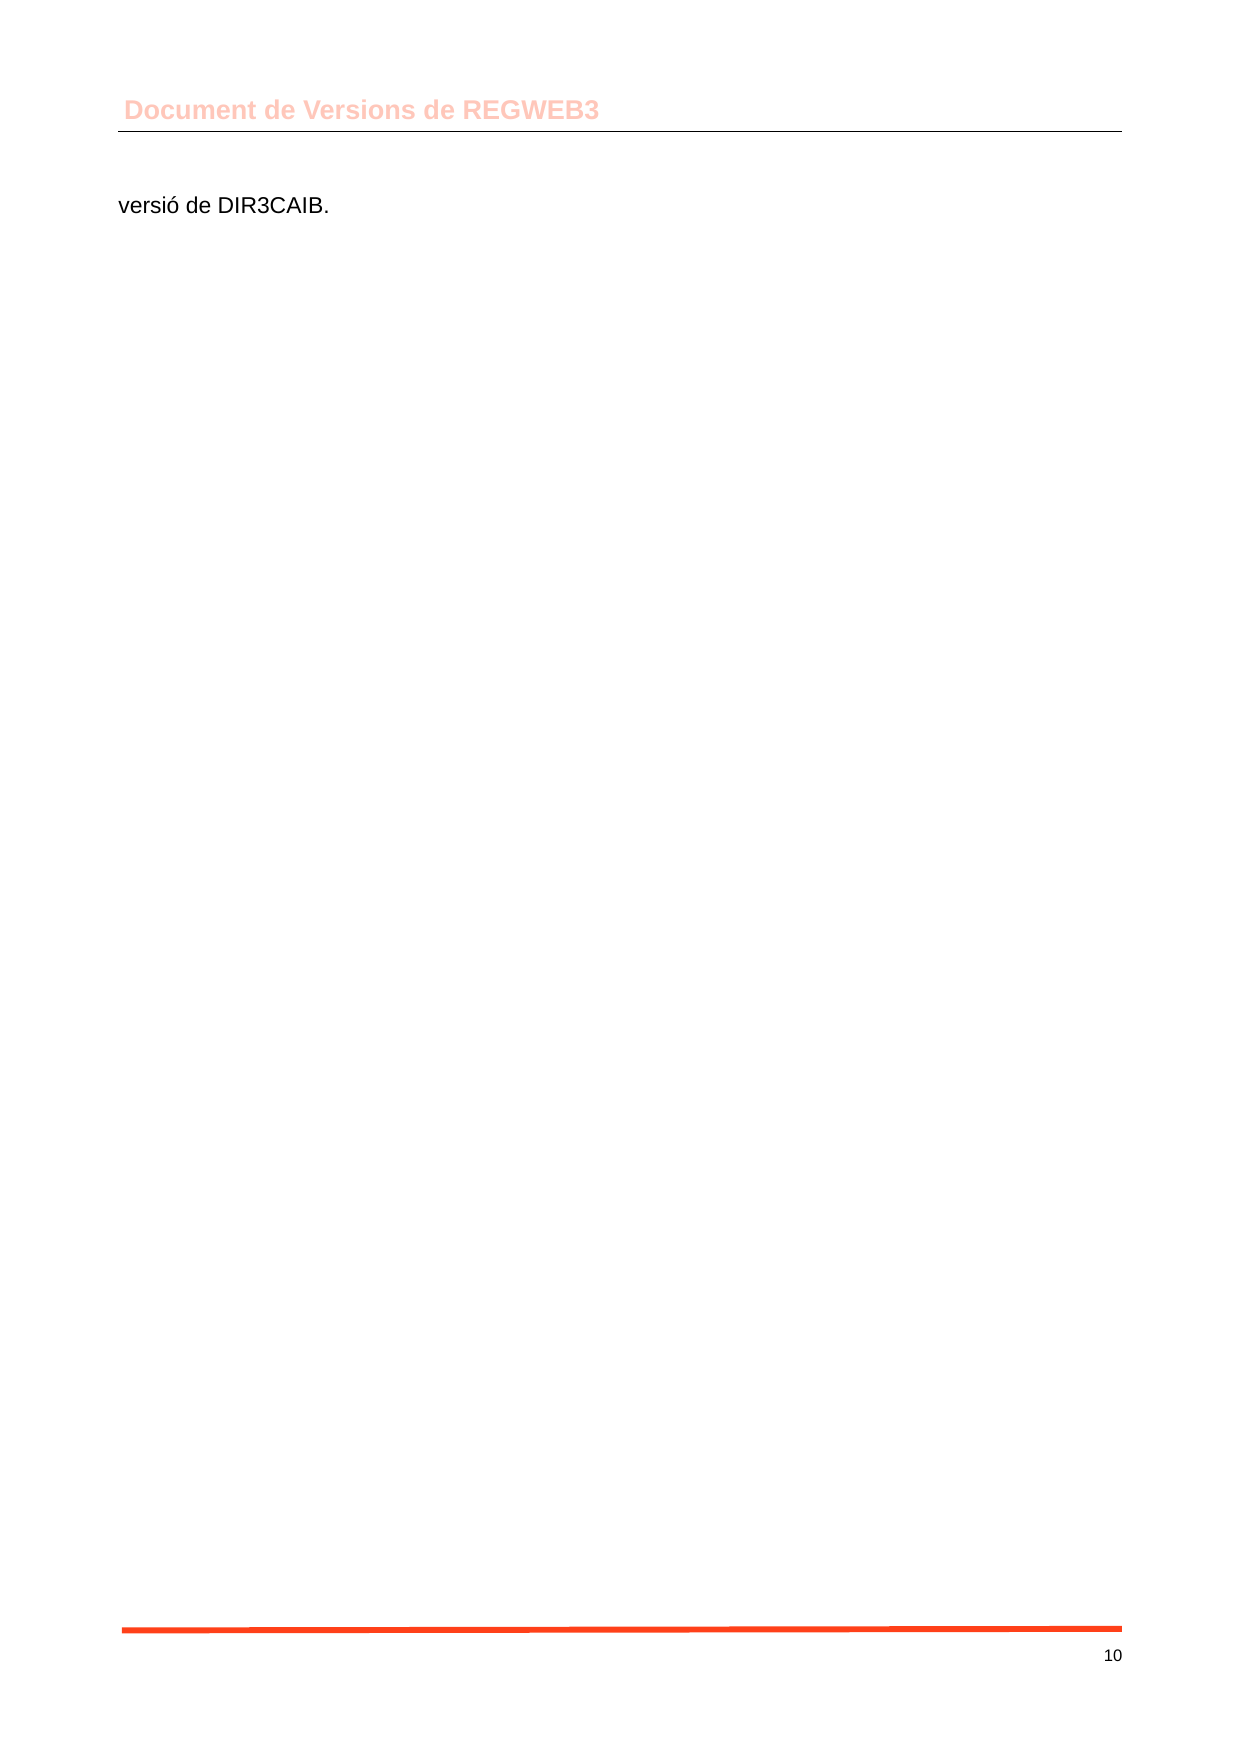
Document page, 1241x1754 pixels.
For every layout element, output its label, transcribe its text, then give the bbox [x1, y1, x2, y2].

text versió de DIR3CAIB. [118, 192, 1122, 218]
